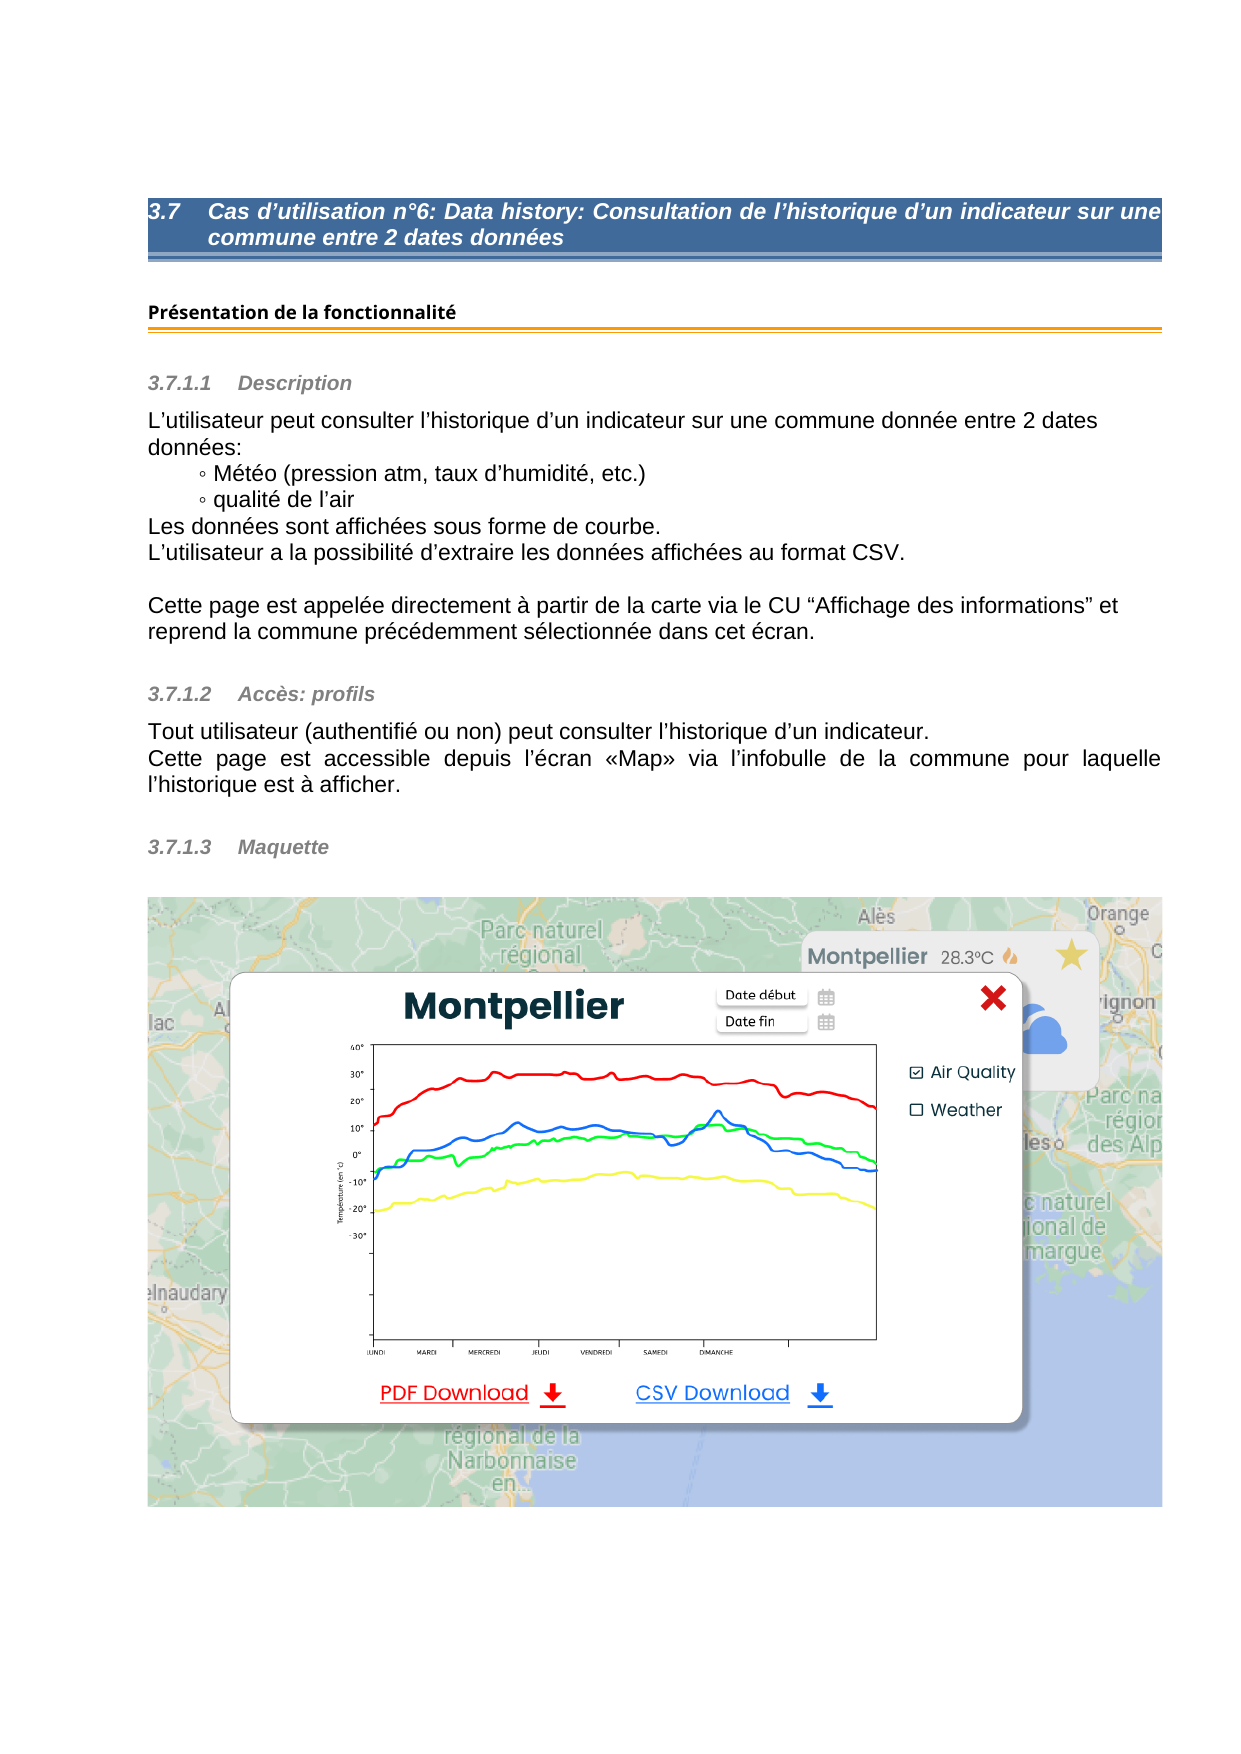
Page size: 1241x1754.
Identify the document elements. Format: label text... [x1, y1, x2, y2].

text ◦ Météo (pression atm, taux d’humidité, etc.) [148, 460, 1162, 486]
subtitle Maquette [148, 835, 1162, 859]
text Tout utilisateur (authentifié ou non) peut consulter l’historique d’un indicateur. [148, 718, 1162, 745]
text L’utilisateur peut consulter l’historique d’un indicateur sur une commune donnée entre 2 dates données: [148, 407, 1162, 460]
subtitle Description [148, 371, 1162, 395]
text L’utilisateur a la possibilité d’extraire les données affichées au format CSV. [148, 539, 1162, 565]
subtitle Accès: profils [148, 682, 1162, 706]
text ◦ qualité de l’air [148, 486, 1162, 513]
text Les données sont affichées sous forme de courbe. [148, 513, 1162, 539]
subtitle Cas d’utilisation n°6: Data history: Consultation de l’historique d’un indicateur sur une commune entre 2 dates données [148, 198, 1162, 252]
picture [147, 897, 1163, 1507]
subtitle Présentation de la fonctionnalité [148, 299, 1162, 327]
text Cette page est appelée directement à partir de la carte via le CU “Affichage des informations” et reprend la commune précédemment sélectionnée dans cet écran. [148, 592, 1162, 644]
text Cette page est accessible depuis l’écran «Map» via l’infobulle de la commune pour laquelle l’historique est à afficher. [148, 745, 1162, 797]
